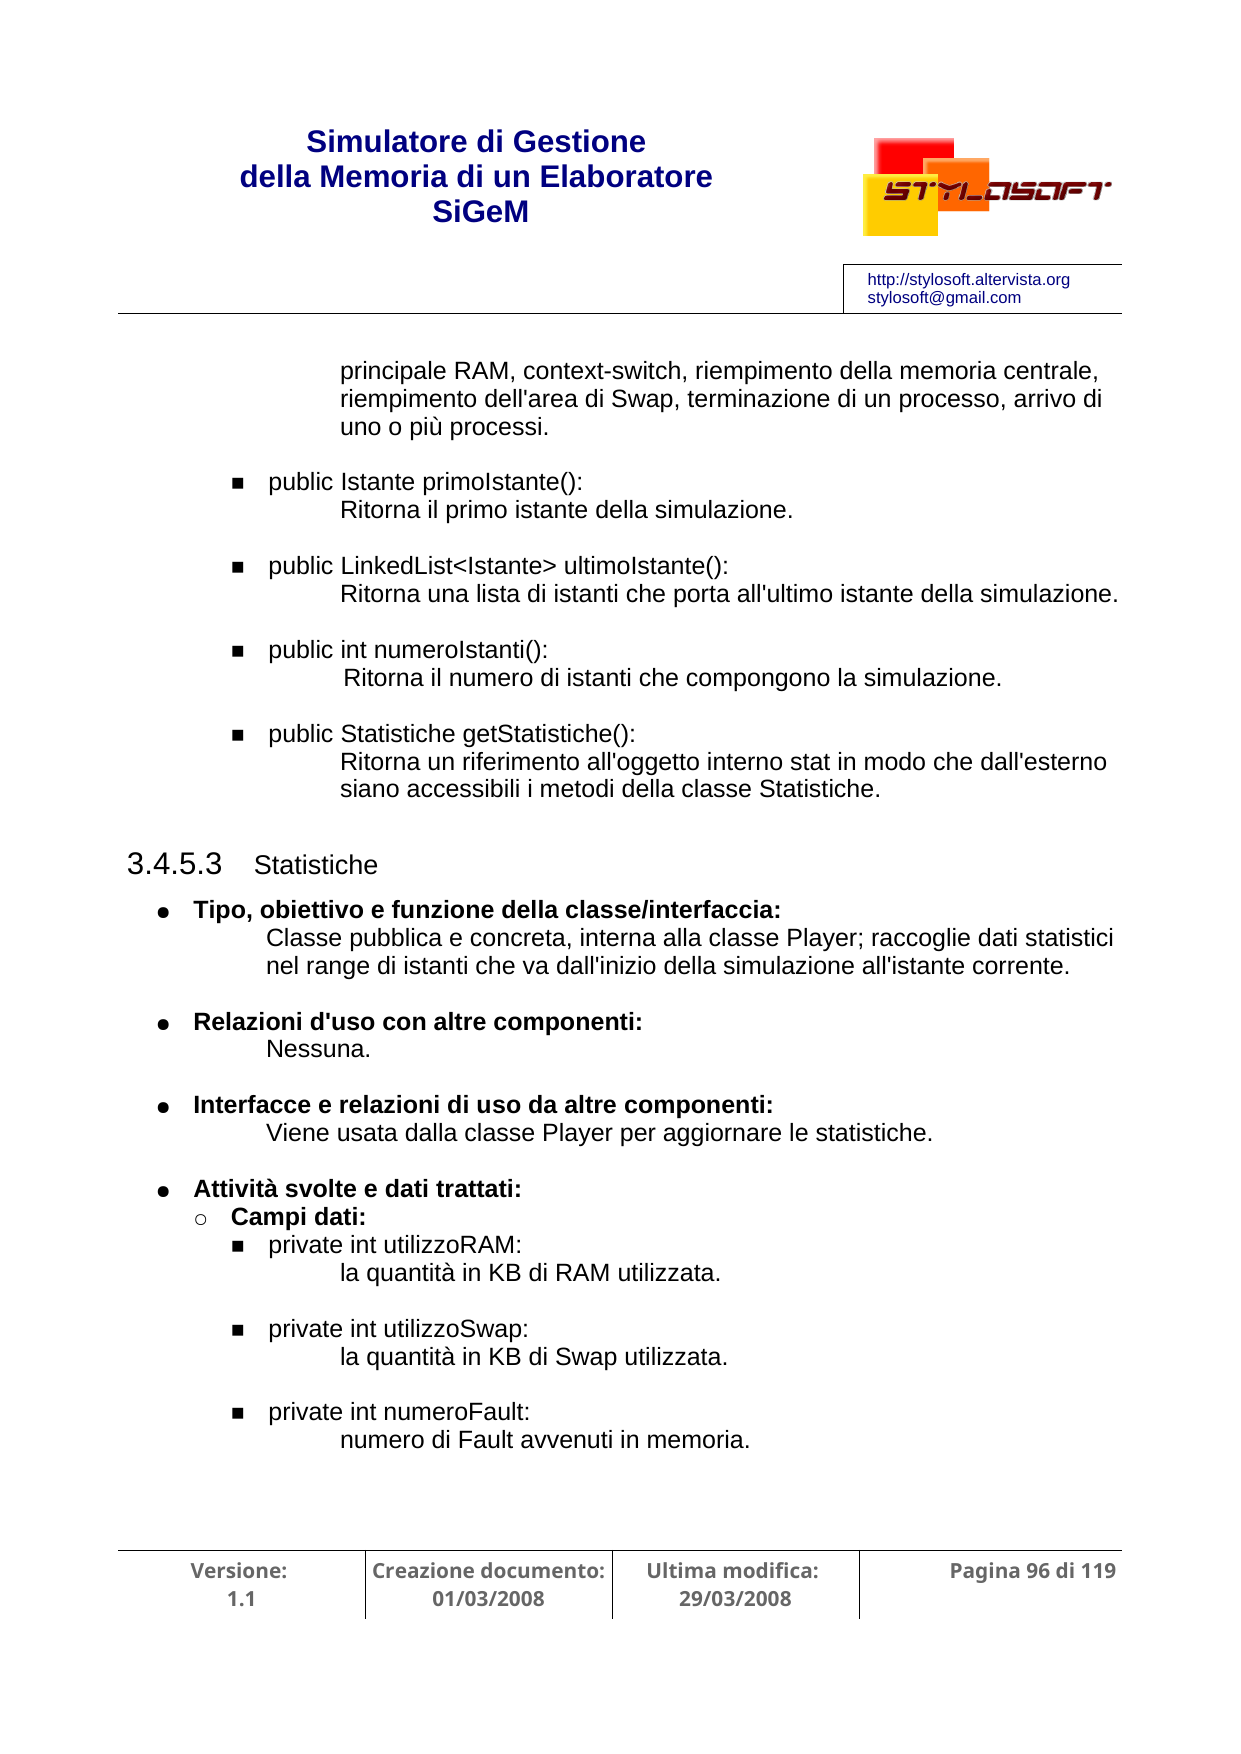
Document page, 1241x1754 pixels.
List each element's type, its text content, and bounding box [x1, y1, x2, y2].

list private int numeroFault: [231, 1398, 1122, 1426]
list Tipo, obiettivo e funzione della classe/interfaccia: [156, 896, 1122, 923]
list Classe pubblica e concreta, interna alla classe Player; raccoglie dati statistici nel range di istanti che va dall'inizio della simulazione all'istante corrente. [156, 923, 1122, 979]
text Ritorna un riferimento all'oggetto interno stat in modo che dall'esterno siano accessibili i metodi della classe Statistiche. [118, 747, 1122, 803]
list private int utilizzoRAM: [231, 1231, 1122, 1258]
text principale RAM, context-switch, riempimento della memoria centrale, riempimento dell'area di Swap, terminazione di un processo, arrivo di uno o più processi. [118, 357, 1122, 440]
list Relazioni d'uso con altre componenti: [156, 1007, 1122, 1035]
list public Istante primoIstante(): [231, 468, 1122, 496]
list public Statistiche getStatistiche(): [231, 719, 1122, 747]
text numero di Fault avvenuti in memoria. [118, 1426, 1122, 1454]
subtitle Statistiche [118, 846, 1122, 881]
text la quantità in KB di Swap utilizzata. [118, 1342, 1122, 1370]
list Attività svolte e dati trattati: [156, 1175, 1122, 1203]
list Ritorna il numero di istanti che compongono la simulazione. [306, 664, 1122, 692]
list private int utilizzoSwap: [231, 1314, 1122, 1342]
list public int numeroIstanti(): [231, 636, 1122, 664]
text Ritorna una lista di istanti che porta all'ultimo istante della simulazione. [118, 580, 1122, 608]
list Viene usata dalla classe Player per aggiornare le statistiche. [156, 1119, 1122, 1147]
text la quantità in KB di RAM utilizzata. [118, 1258, 1122, 1286]
list public LinkedList<Istante> ultimoIstante(): [231, 552, 1122, 580]
list Interfacce e relazioni di uso da altre componenti: [156, 1091, 1122, 1119]
list Nessuna. [156, 1035, 1122, 1063]
picture [848, 123, 1117, 247]
text Ritorna il primo istante della simulazione. [118, 496, 1122, 524]
list Campi dati: [193, 1203, 1122, 1231]
